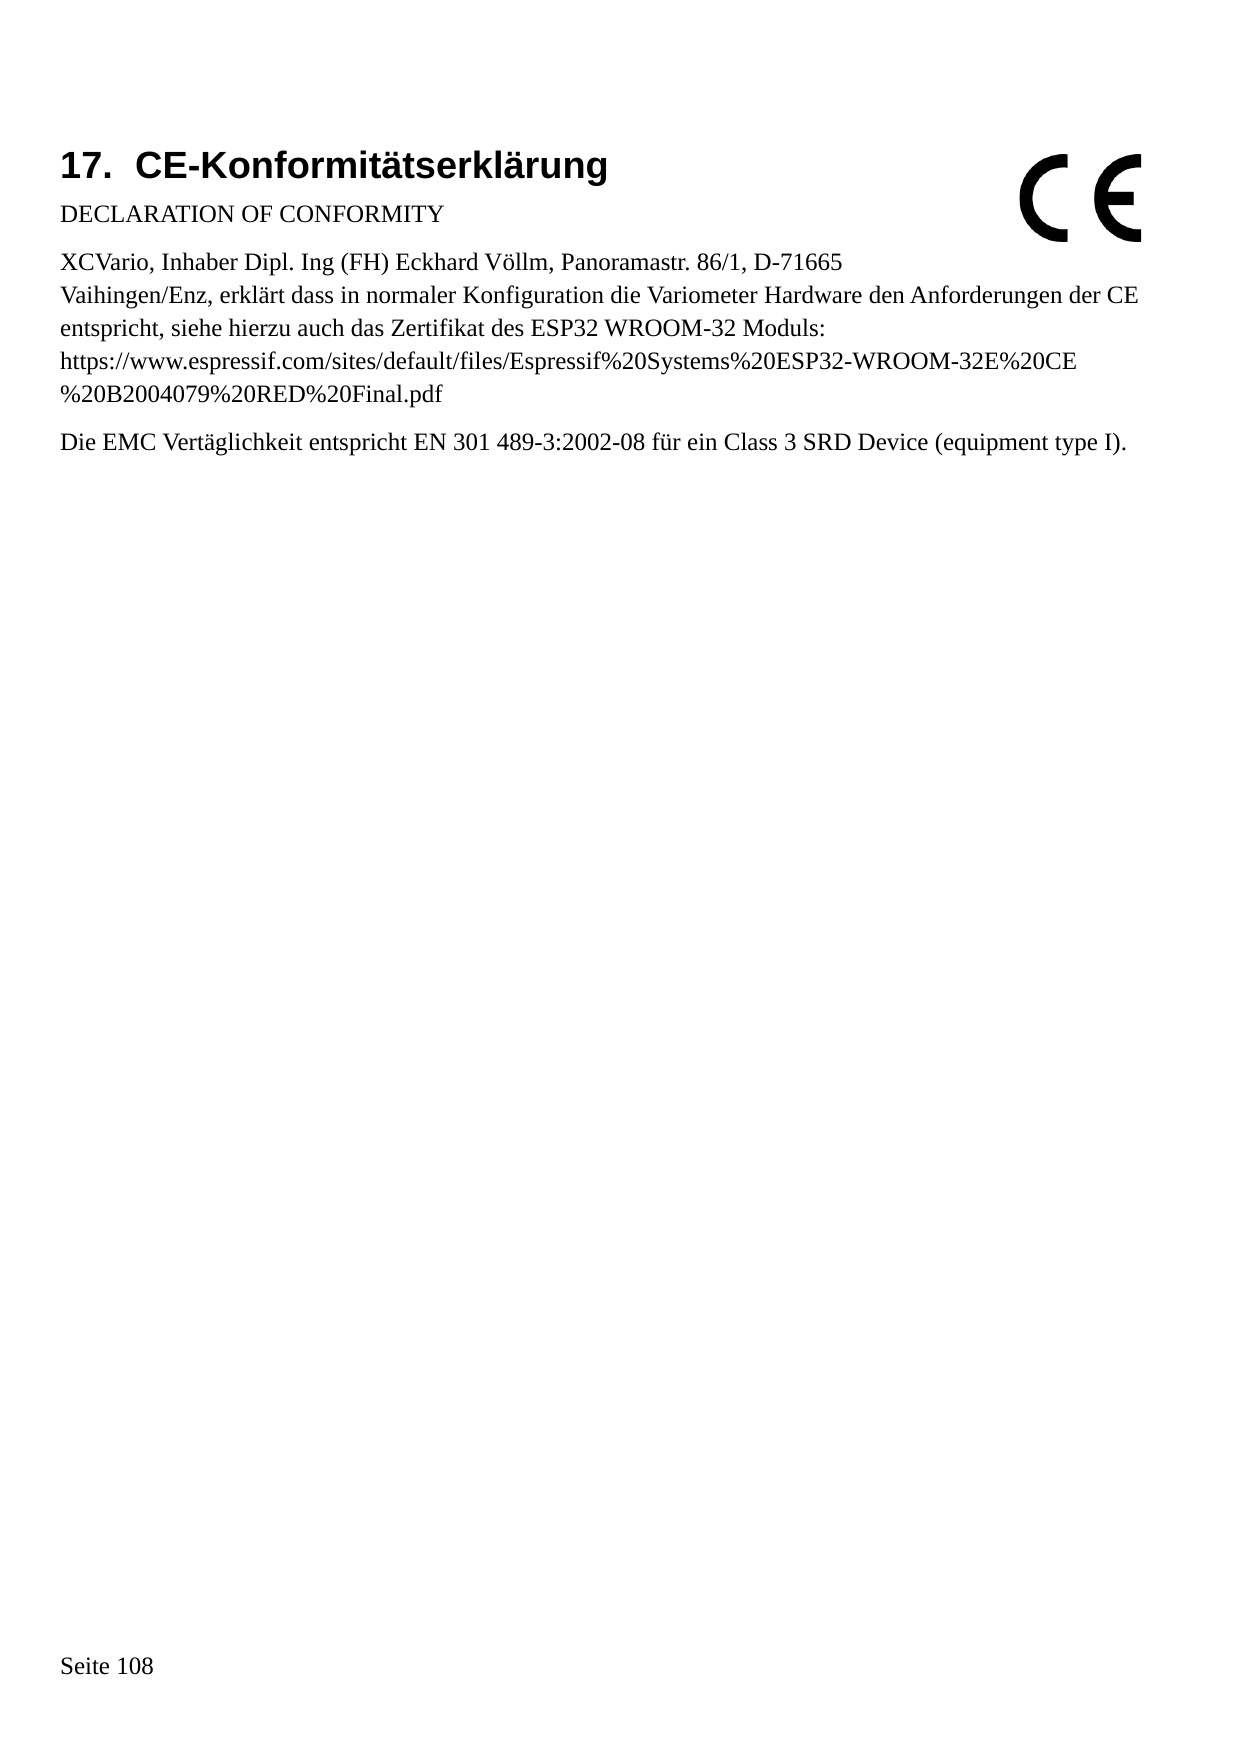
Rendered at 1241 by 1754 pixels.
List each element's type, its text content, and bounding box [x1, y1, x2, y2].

text Die EMC Vertäglichkeit entspricht EN 301 489-3:2002-08 für ein Class 3 SRD Device (equipment type I). [60, 427, 1207, 455]
picture [1019, 154, 1142, 242]
text XCVario, Inhaber Dipl. Ing (FH) Eckhard Völlm, Panoramastr. 86/1, D-71665 Vaihingen/Enz, erklärt dass in normaler Konfiguration die Variometer Hardware den Anforderungen der CE entspricht, siehe hierzu auch das Zertifikat des ESP32 WROOM-32 Moduls: https://www.espressif.com/sites/default/files/Espressif%20Systems%20ESP32-WROOM-32E%20CE%20B2004079%20RED%20Final.pdf [60, 247, 1207, 408]
text DECLARATION OF CONFORMITY [60, 199, 1019, 228]
subtitle CE-Konformitätserklärung [60, 143, 1207, 187]
text [1142, 199, 1207, 228]
